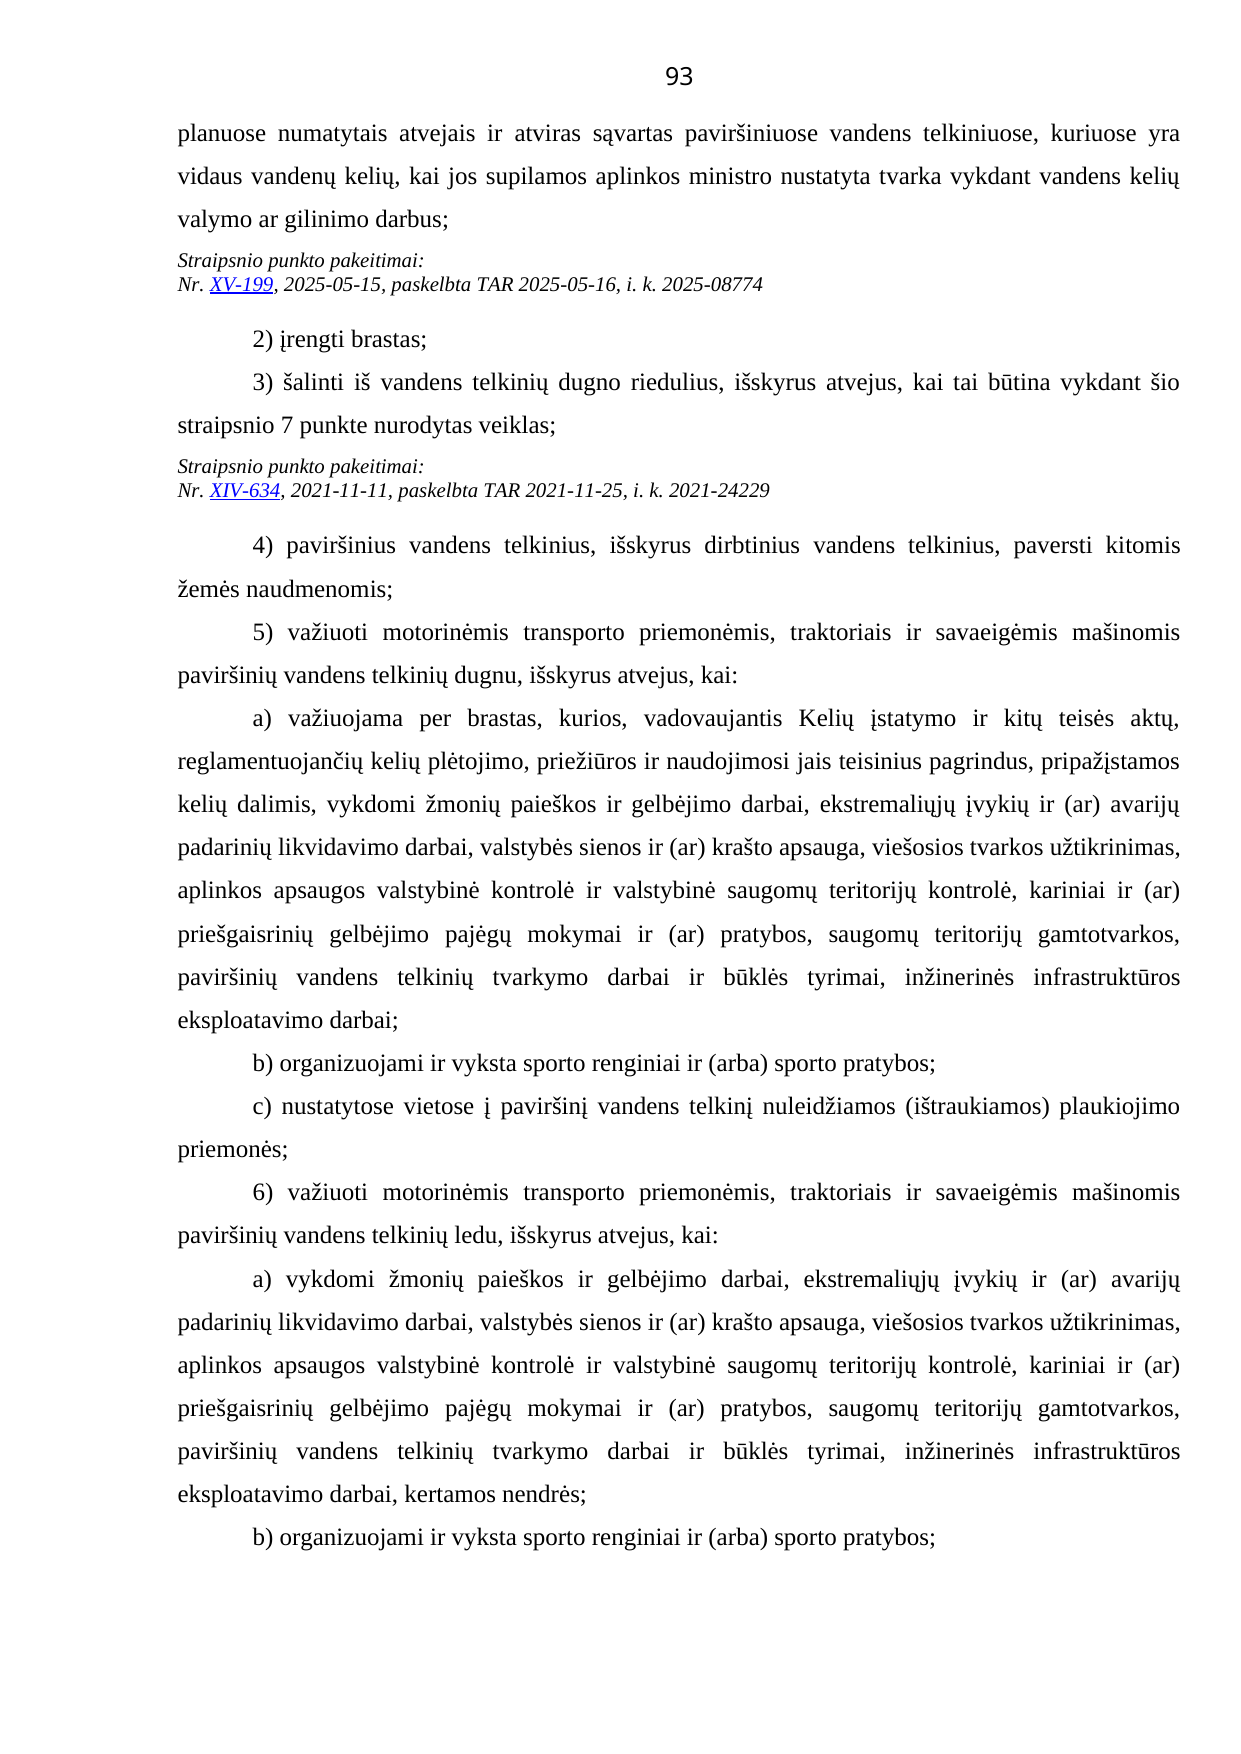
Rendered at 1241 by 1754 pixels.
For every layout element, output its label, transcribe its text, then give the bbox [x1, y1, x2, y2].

text b) organizuojami ir vyksta sporto renginiai ir (arba) sporto pratybos; [177, 1522, 1181, 1551]
text Nr. XIV-634, 2021-11-11, paskelbta TAR 2021-11-25, i. k. 2021-24229 [177, 478, 1181, 502]
text b) organizuojami ir vyksta sporto renginiai ir (arba) sporto pratybos; [177, 1048, 1181, 1077]
text 2) įrengti brastas; [177, 324, 1181, 353]
text 6) važiuoti motorinėmis transporto priemonėmis, traktoriais ir savaeigėmis mašinomis paviršinių vandens telkinių ledu, išskyrus atvejus, kai: [177, 1177, 1181, 1249]
text 3) šalinti iš vandens telkinių dugno riedulius, išskyrus atvejus, kai tai būtina vykdant šio straipsnio 7 punkte nurodytas veiklas; [177, 367, 1181, 439]
text planuose numatytais atvejais ir atviras sąvartas paviršiniuose vandens telkiniuose, kuriuose yra vidaus vandenų kelių, kai jos supilamos aplinkos ministro nustatyta tvarka vykdant vandens kelių valymo ar gilinimo darbus; [177, 118, 1181, 233]
text Straipsnio punkto pakeitimai: [177, 454, 1181, 478]
text Nr. XV-199, 2025-05-15, paskelbta TAR 2025-05-16, i. k. 2025-08774 [177, 272, 1181, 296]
text a) važiuojama per brastas, kurios, vadovaujantis Kelių įstatymo ir kitų teisės aktų, reglamentuojančių kelių plėtojimo, priežiūros ir naudojimosi jais teisinius pagrindus, pripažįstamos kelių dalimis, vykdomi žmonių paieškos ir gelbėjimo darbai, ekstremaliųjų įvykių ir (ar) avarijų padarinių likvidavimo darbai, valstybės sienos ir (ar) krašto apsauga, viešosios tvarkos užtikrinimas, aplinkos apsaugos valstybinė kontrolė ir valstybinė saugomų teritorijų kontrolė, kariniai ir (ar) priešgaisrinių gelbėjimo pajėgų mokymai ir (ar) pratybos, saugomų teritorijų gamtotvarkos, paviršinių vandens telkinių tvarkymo darbai ir būklės tyrimai, inžinerinės infrastruktūros eksploatavimo darbai; [177, 703, 1181, 1034]
text Straipsnio punkto pakeitimai: [177, 247, 1181, 272]
text 5) važiuoti motorinėmis transporto priemonėmis, traktoriais ir savaeigėmis mašinomis paviršinių vandens telkinių dugnu, išskyrus atvejus, kai: [177, 617, 1181, 689]
text c) nustatytose vietose į paviršinį vandens telkinį nuleidžiamos (ištraukiamos) plaukiojimo priemonės; [177, 1091, 1181, 1163]
text 4) paviršinius vandens telkinius, išskyrus dirbtinius vandens telkinius, paversti kitomis žemės naudmenomis; [177, 531, 1181, 602]
text a) vykdomi žmonių paieškos ir gelbėjimo darbai, ekstremaliųjų įvykių ir (ar) avarijų padarinių likvidavimo darbai, valstybės sienos ir (ar) krašto apsauga, viešosios tvarkos užtikrinimas, aplinkos apsaugos valstybinė kontrolė ir valstybinė saugomų teritorijų kontrolė, kariniai ir (ar) priešgaisrinių gelbėjimo pajėgų mokymai ir (ar) pratybos, saugomų teritorijų gamtotvarkos, paviršinių vandens telkinių tvarkymo darbai ir būklės tyrimai, inžinerinės infrastruktūros eksploatavimo darbai, kertamos nendrės; [177, 1264, 1181, 1508]
